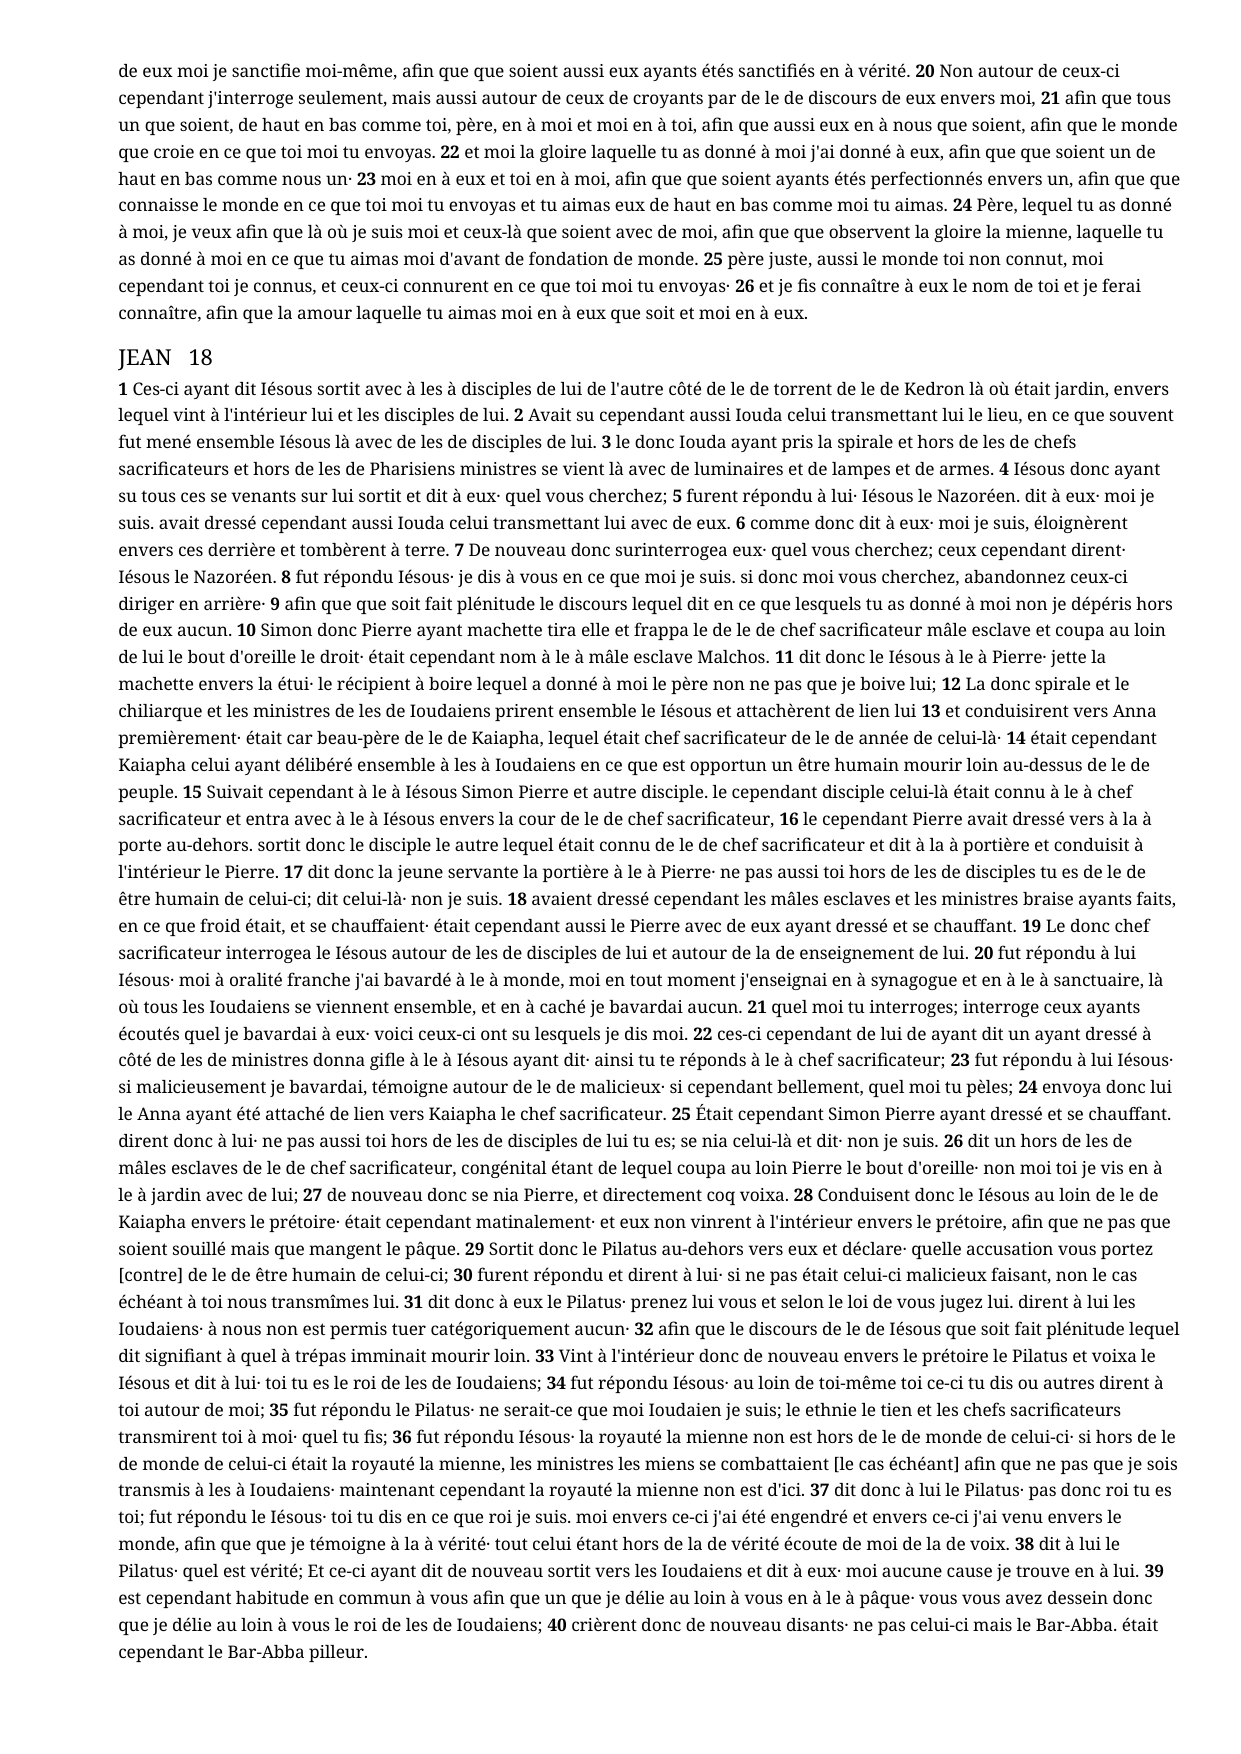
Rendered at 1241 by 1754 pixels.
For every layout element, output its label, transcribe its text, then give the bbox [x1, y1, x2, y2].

text de eux moi je sanctifie moi-même, afin que que soient aussi eux ayants étés sanctifiés en à vérité. 20 Non autour de ceux-ci cependant j'interroge seulement, mais aussi autour de ceux de croyants par de le de discours de eux envers moi, 21 afin que tous un que soient, de haut en bas comme toi, père, en à moi et moi en à toi, afin que aussi eux en à nous que soient, afin que le monde que croie en ce que toi moi tu envoyas. 22 et moi la gloire laquelle tu as donné à moi j'ai donné à eux, afin que que soient un de haut en bas comme nous un· 23 moi en à eux et toi en à moi, afin que que soient ayants étés perfectionnés envers un, afin que que connaisse le monde en ce que toi moi tu envoyas et tu aimas eux de haut en bas comme moi tu aimas. 24 Père, lequel tu as donné à moi, je veux afin que là où je suis moi et ceux-là que soient avec de moi, afin que que observent la gloire la mienne, laquelle tu as donné à moi en ce que tu aimas moi d'avant de fondation de monde. 25 père juste, aussi le monde toi non connut, moi cependant toi je connus, et ceux-ci connurent en ce que toi moi tu envoyas· 26 et je fis connaître à eux le nom de toi et je ferai connaître, afin que la amour laquelle tu aimas moi en à eux que soit et moi en à eux. [118, 59, 1181, 324]
text 1 Ces-ci ayant dit Iésous sortit avec à les à disciples de lui de l'autre côté de le de torrent de le de Kedron là où était jardin, envers lequel vint à l'intérieur lui et les disciples de lui. 2 Avait su cependant aussi Iouda celui transmettant lui le lieu, en ce que souvent fut mené ensemble Iésous là avec de les de disciples de lui. 3 le donc Iouda ayant pris la spirale et hors de les de chefs sacrificateurs et hors de les de Pharisiens ministres se vient là avec de luminaires et de lampes et de armes. 4 Iésous donc ayant su tous ces se venants sur lui sortit et dit à eux· quel vous cherchez; 5 furent répondu à lui· Iésous le Nazoréen. dit à eux· moi je suis. avait dressé cependant aussi Iouda celui transmettant lui avec de eux. 6 comme donc dit à eux· moi je suis, éloignèrent envers ces derrière et tombèrent à terre. 7 De nouveau donc surinterrogea eux· quel vous cherchez; ceux cependant dirent· Iésous le Nazoréen. 8 fut répondu Iésous· je dis à vous en ce que moi je suis. si donc moi vous cherchez, abandonnez ceux-ci diriger en arrière· 9 afin que que soit fait plénitude le discours lequel dit en ce que lesquels tu as donné à moi non je dépéris hors de eux aucun. 10 Simon donc Pierre ayant machette tira elle et frappa le de le de chef sacrificateur mâle esclave et coupa au loin de lui le bout d'oreille le droit· était cependant nom à le à mâle esclave Malchos. 11 dit donc le Iésous à le à Pierre· jette la machette envers la étui· le récipient à boire lequel a donné à moi le père non ne pas que je boive lui; 12 La donc spirale et le chiliarque et les ministres de les de Ioudaiens prirent ensemble le Iésous et attachèrent de lien lui 13 et conduisirent vers Anna premièrement· était car beau-père de le de Kaiapha, lequel était chef sacrificateur de le de année de celui-là· 14 était cependant Kaiapha celui ayant délibéré ensemble à les à Ioudaiens en ce que est opportun un être humain mourir loin au-dessus de le de peuple. 15 Suivait cependant à le à Iésous Simon Pierre et autre disciple. le cependant disciple celui-là était connu à le à chef sacrificateur et entra avec à le à Iésous envers la cour de le de chef sacrificateur, 16 le cependant Pierre avait dressé vers à la à porte au-dehors. sortit donc le disciple le autre lequel était connu de le de chef sacrificateur et dit à la à portière et conduisit à l'intérieur le Pierre. 17 dit donc la jeune servante la portière à le à Pierre· ne pas aussi toi hors de les de disciples tu es de le de être humain de celui-ci; dit celui-là· non je suis. 18 avaient dressé cependant les mâles esclaves et les ministres braise ayants faits, en ce que froid était, et se chauffaient· était cependant aussi le Pierre avec de eux ayant dressé et se chauffant. 19 Le donc chef sacrificateur interrogea le Iésous autour de les de disciples de lui et autour de la de enseignement de lui. 20 fut répondu à lui Iésous· moi à oralité franche j'ai bavardé à le à monde, moi en tout moment j'enseignai en à synagogue et en à le à sanctuaire, là où tous les Ioudaiens se viennent ensemble, et en à caché je bavardai aucun. 21 quel moi tu interroges; interroge ceux ayants écoutés quel je bavardai à eux· voici ceux-ci ont su lesquels je dis moi. 22 ces-ci cependant de lui de ayant dit un ayant dressé à côté de les de ministres donna gifle à le à Iésous ayant dit· ainsi tu te réponds à le à chef sacrificateur; 23 fut répondu à lui Iésous· si malicieusement je bavardai, témoigne autour de le de malicieux· si cependant bellement, quel moi tu pèles; 24 envoya donc lui le Anna ayant été attaché de lien vers Kaiapha le chef sacrificateur. 25 Était cependant Simon Pierre ayant dressé et se chauffant. dirent donc à lui· ne pas aussi toi hors de les de disciples de lui tu es; se nia celui-là et dit· non je suis. 26 dit un hors de les de mâles esclaves de le de chef sacrificateur, congénital étant de lequel coupa au loin Pierre le bout d'oreille· non moi toi je vis en à le à jardin avec de lui; 27 de nouveau donc se nia Pierre, et directement coq voixa. 28 Conduisent donc le Iésous au loin de le de Kaiapha envers le prétoire· était cependant matinalement· et eux non vinrent à l'intérieur envers le prétoire, afin que ne pas que soient souillé mais que mangent le pâque. 29 Sortit donc le Pilatus au-dehors vers eux et déclare· quelle accusation vous portez [contre] de le de être humain de celui-ci; 30 furent répondu et dirent à lui· si ne pas était celui-ci malicieux faisant, non le cas échéant à toi nous transmîmes lui. 31 dit donc à eux le Pilatus· prenez lui vous et selon le loi de vous jugez lui. dirent à lui les Ioudaiens· à nous non est permis tuer catégoriquement aucun· 32 afin que le discours de le de Iésous que soit fait plénitude lequel dit signifiant à quel à trépas imminait mourir loin. 33 Vint à l'intérieur donc de nouveau envers le prétoire le Pilatus et voixa le Iésous et dit à lui· toi tu es le roi de les de Ioudaiens; 34 fut répondu Iésous· au loin de toi-même toi ce-ci tu dis ou autres dirent à toi autour de moi; 35 fut répondu le Pilatus· ne serait-ce que moi Ioudaien je suis; le ethnie le tien et les chefs sacrificateurs transmirent toi à moi· quel tu fis; 36 fut répondu Iésous· la royauté la mienne non est hors de le de monde de celui-ci· si hors de le de monde de celui-ci était la royauté la mienne, les ministres les miens se combattaient [le cas échéant] afin que ne pas que je sois transmis à les à Ioudaiens· maintenant cependant la royauté la mienne non est d'ici. 37 dit donc à lui le Pilatus· pas donc roi tu es toi; fut répondu le Iésous· toi tu dis en ce que roi je suis. moi envers ce-ci j'ai été engendré et envers ce-ci j'ai venu envers le monde, afin que que je témoigne à la à vérité· tout celui étant hors de la de vérité écoute de moi de la de voix. 38 dit à lui le Pilatus· quel est vérité; Et ce-ci ayant dit de nouveau sortit vers les Ioudaiens et dit à eux· moi aucune cause je trouve en à lui. 39 est cependant habitude en commun à vous afin que un que je délie au loin à vous en à le à pâque· vous vous avez dessein donc que je délie au loin à vous le roi de les de Ioudaiens; 40 crièrent donc de nouveau disants· ne pas celui-ci mais le Bar-Abba. était cependant le Bar-Abba pilleur. [118, 377, 1181, 1663]
text JEAN 18 [118, 342, 1181, 372]
